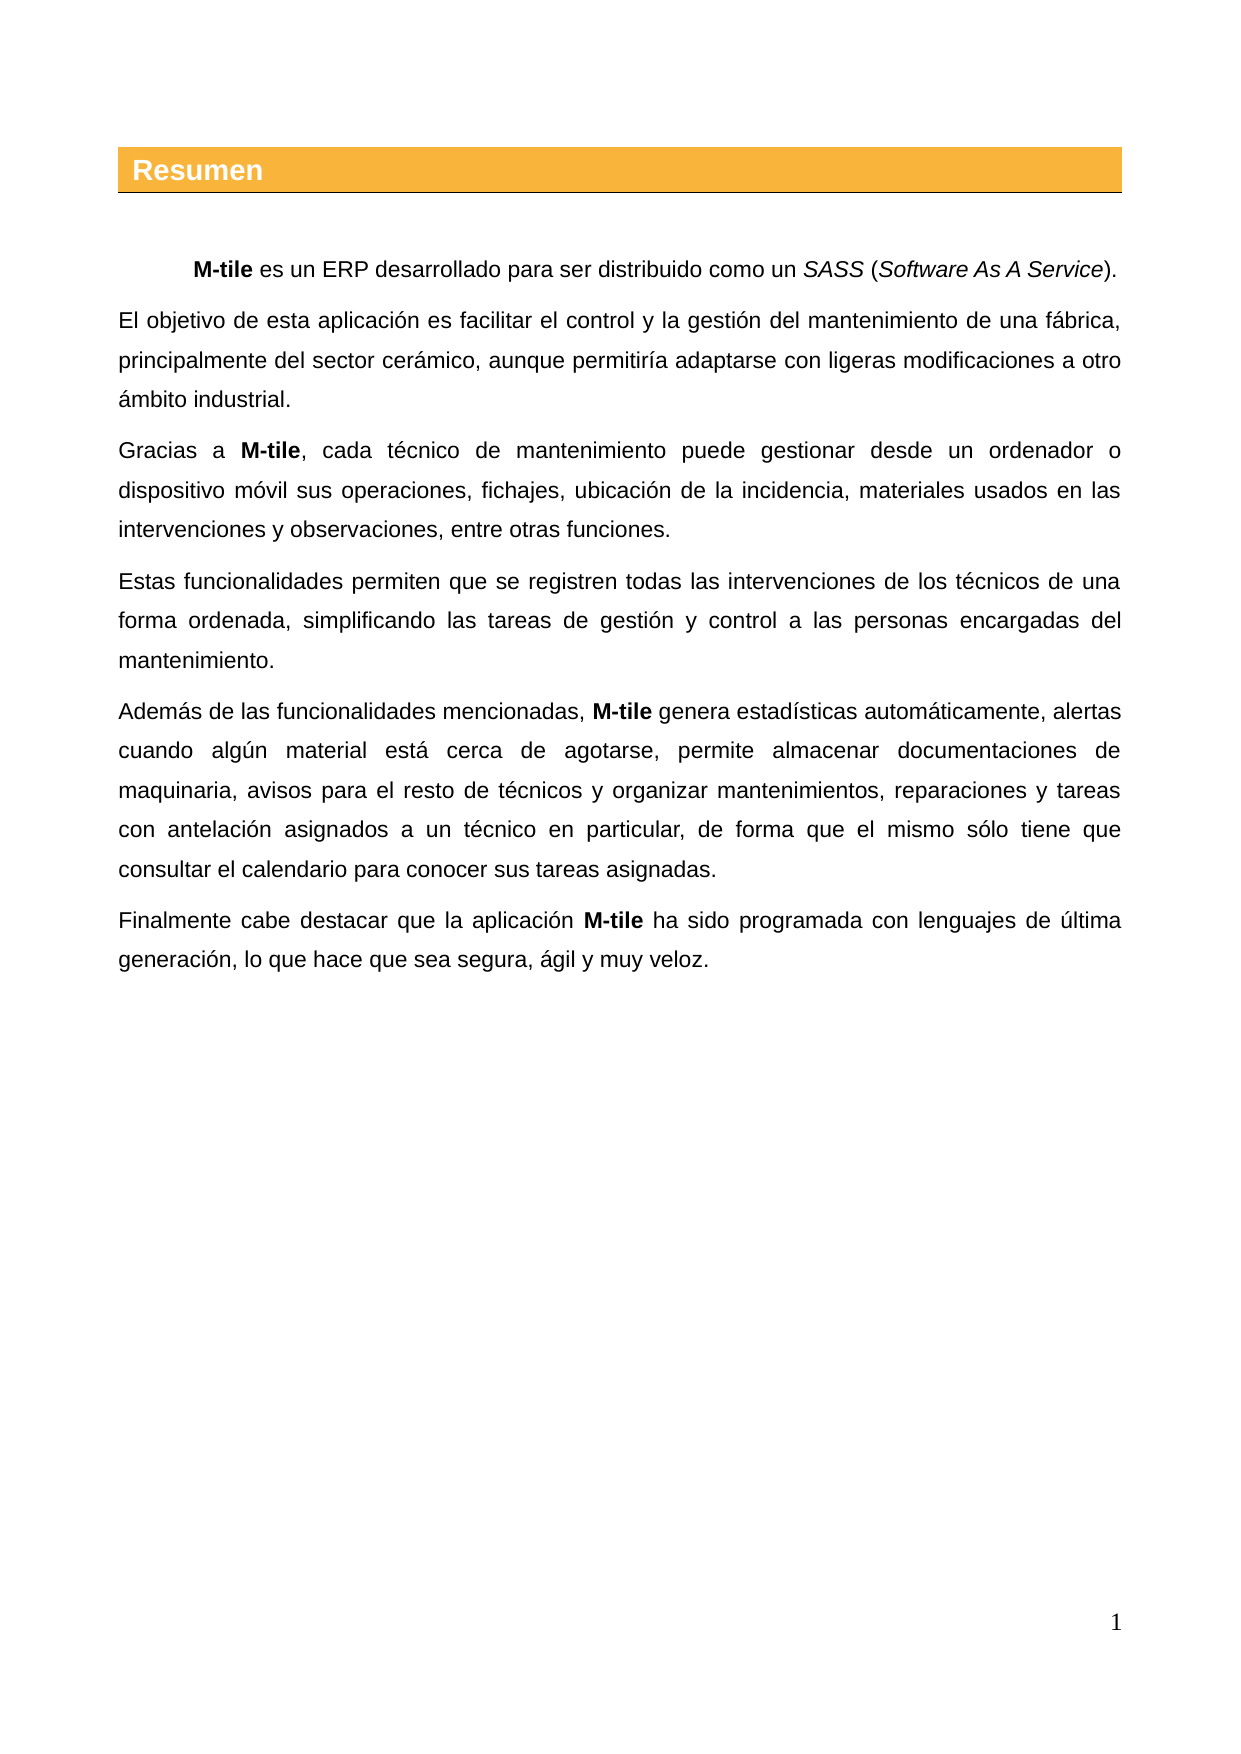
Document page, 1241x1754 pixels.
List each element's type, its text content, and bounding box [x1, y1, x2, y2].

table_header Resumen [118, 147, 1122, 192]
text M-tile es un ERP desarrollado para ser distribuido como un SASS (Software As A Service). [118, 256, 1122, 282]
text Estas funcionalidades permiten que se registren todas las intervenciones de los técnicos de una forma ordenada, simplificando las tareas de gestión y control a las personas encargadas del mantenimiento. [118, 568, 1122, 673]
text Además de las funcionalidades mencionadas, M-tile genera estadísticas automáticamente, alertas cuando algún material está cerca de agotarse, permite almacenar documentaciones de maquinaria, avisos para el resto de técnicos y organizar mantenimientos, reparaciones y tareas con antelación asignados a un técnico en particular, de forma que el mismo sólo tiene que consultar el calendario para conocer sus tareas asignadas. [118, 698, 1122, 882]
text Finalmente cabe destacar que la aplicación M-tile ha sido programada con lenguajes de última generación, lo que hace que sea segura, ágil y muy veloz. [118, 907, 1122, 973]
text El objetivo de esta aplicación es facilitar el control y la gestión del mantenimiento de una fábrica, principalmente del sector cerámico, aunque permitiría adaptarse con ligeras modificaciones a otro ámbito industrial. [118, 307, 1122, 412]
text Gracias a M-tile, cada técnico de mantenimiento puede gestionar desde un ordenador o dispositivo móvil sus operaciones, fichajes, ubicación de la incidencia, materiales usados en las intervenciones y observaciones, entre otras funciones. [118, 437, 1122, 543]
